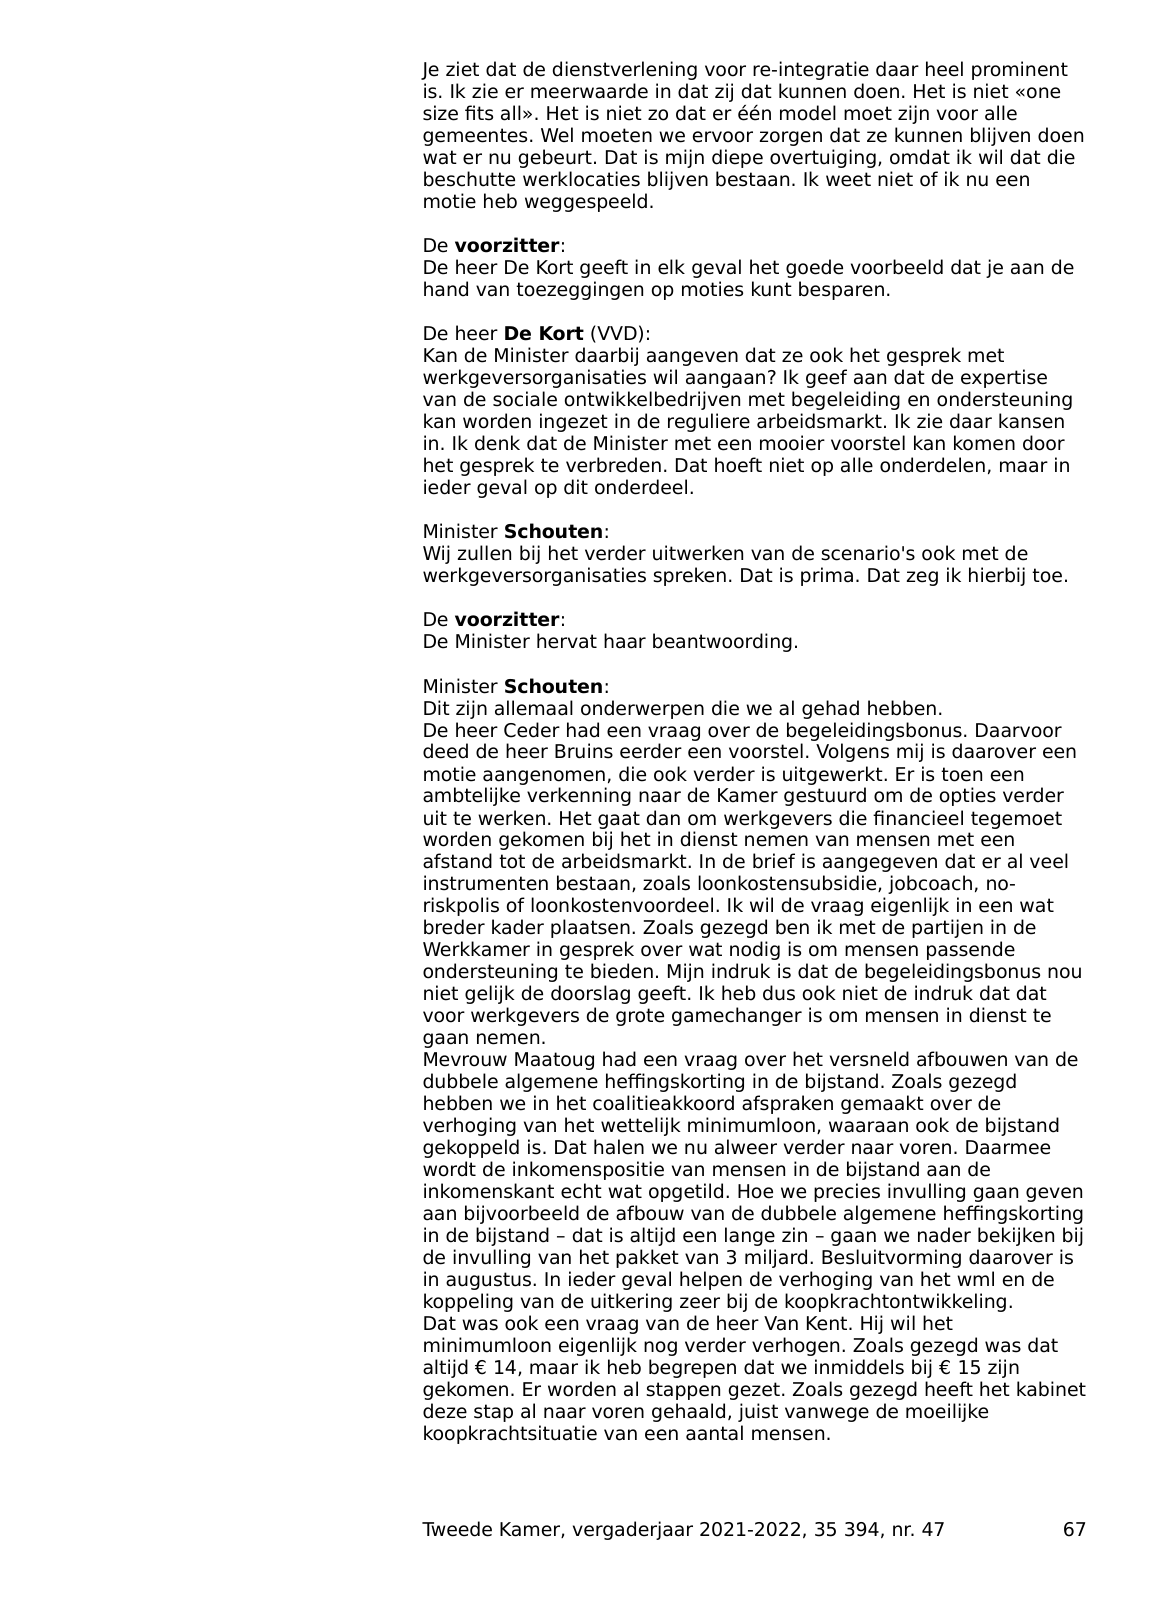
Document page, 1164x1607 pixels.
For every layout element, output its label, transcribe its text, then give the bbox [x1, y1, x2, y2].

text Kan de Minister daarbij aangeven dat ze ook het gesprek met werkgeversorganisaties wil aangaan? Ik geef aan dat de expertise van de sociale ontwikkelbedrijven met begeleiding en ondersteuning kan worden ingezet in de reguliere arbeidsmarkt. Ik zie daar kansen in. Ik denk dat de Minister met een mooier voorstel kan komen door het gesprek te verbreden. Dat hoeft niet op alle onderdelen, maar in ieder geval op dit onderdeel. [422, 345, 1087, 499]
text Dat was ook een vraag van de heer Van Kent. Hij wil het minimumloon eigenlijk nog verder verhogen. Zoals gezegd was dat altijd € 14, maar ik heb begrepen dat we inmiddels bij € 15 zijn gekomen. Er worden al stappen gezet. Zoals gezegd heeft het kabinet deze stap al naar voren gehaald, juist vanwege de moeilijke koopkrachtsituatie van een aantal mensen. [422, 1313, 1087, 1445]
text Mevrouw Maatoug had een vraag over het versneld afbouwen van de dubbele algemene heffingskorting in de bijstand. Zoals gezegd hebben we in het coalitieakkoord afspraken gemaakt over de verhoging van het wettelijk minimumloon, waaraan ook de bijstand gekoppeld is. Dat halen we nu alweer verder naar voren. Daarmee wordt de inkomenspositie van mensen in de bijstand aan de inkomenskant echt wat opgetild. Hoe we precies invulling gaan geven aan bijvoorbeeld de afbouw van de dubbele algemene heffingskorting in de bijstand – dat is altijd een lange zin – gaan we nader bekijken bij de invulling van het pakket van 3 miljard. Besluitvorming daarover is in augustus. In ieder geval helpen de verhoging van het wml en de koppeling van de uitkering zeer bij de koopkrachtontwikkeling. [422, 1049, 1087, 1313]
text De heer De Kort geeft in elk geval het goede voorbeeld dat je aan de hand van toezeggingen op moties kunt besparen. [422, 257, 1087, 301]
text Minister Schouten: [422, 676, 1087, 697]
text De voorzitter: [422, 235, 1087, 257]
text De Minister hervat haar beantwoording. [422, 631, 1087, 653]
text De heer Ceder had een vraag over de begeleidingsbonus. Daarvoor deed de heer Bruins eerder een voorstel. Volgens mij is daarover een motie aangenomen, die ook verder is uitgewerkt. Er is toen een ambtelijke verkenning naar de Kamer gestuurd om de opties verder uit te werken. Het gaat dan om werkgevers die financieel tegemoet worden gekomen bij het in dienst nemen van mensen met een afstand tot de arbeidsmarkt. In de brief is aangegeven dat er al veel instrumenten bestaan, zoals loonkostensubsidie, jobcoach, no-riskpolis of loonkostenvoordeel. Ik wil de vraag eigenlijk in een wat breder kader plaatsen. Zoals gezegd ben ik met de partijen in de Werkkamer in gesprek over wat nodig is om mensen passende ondersteuning te bieden. Mijn indruk is dat de begeleidingsbonus nou niet gelijk de doorslag geeft. Ik heb dus ook niet de indruk dat dat voor werkgevers de grote gamechanger is om mensen in dienst te gaan nemen. [422, 719, 1087, 1049]
text Dit zijn allemaal onderwerpen die we al gehad hebben. [422, 697, 1087, 719]
text De heer De Kort (VVD): [422, 323, 1087, 345]
text Minister Schouten: [422, 521, 1087, 543]
text De voorzitter: [422, 609, 1087, 631]
text Je ziet dat de dienstverlening voor re-integratie daar heel prominent is. Ik zie er meerwaarde in dat zij dat kunnen doen. Het is niet «one size fits all». Het is niet zo dat er één model moet zijn voor alle gemeentes. Wel moeten we ervoor zorgen dat ze kunnen blijven doen wat er nu gebeurt. Dat is mijn diepe overtuiging, omdat ik wil dat die beschutte werklocaties blijven bestaan. Ik weet niet of ik nu een motie heb weggespeeld. [422, 59, 1087, 213]
text Wij zullen bij het verder uitwerken van de scenario's ook met de werkgeversorganisaties spreken. Dat is prima. Dat zeg ik hierbij toe. [422, 543, 1087, 587]
